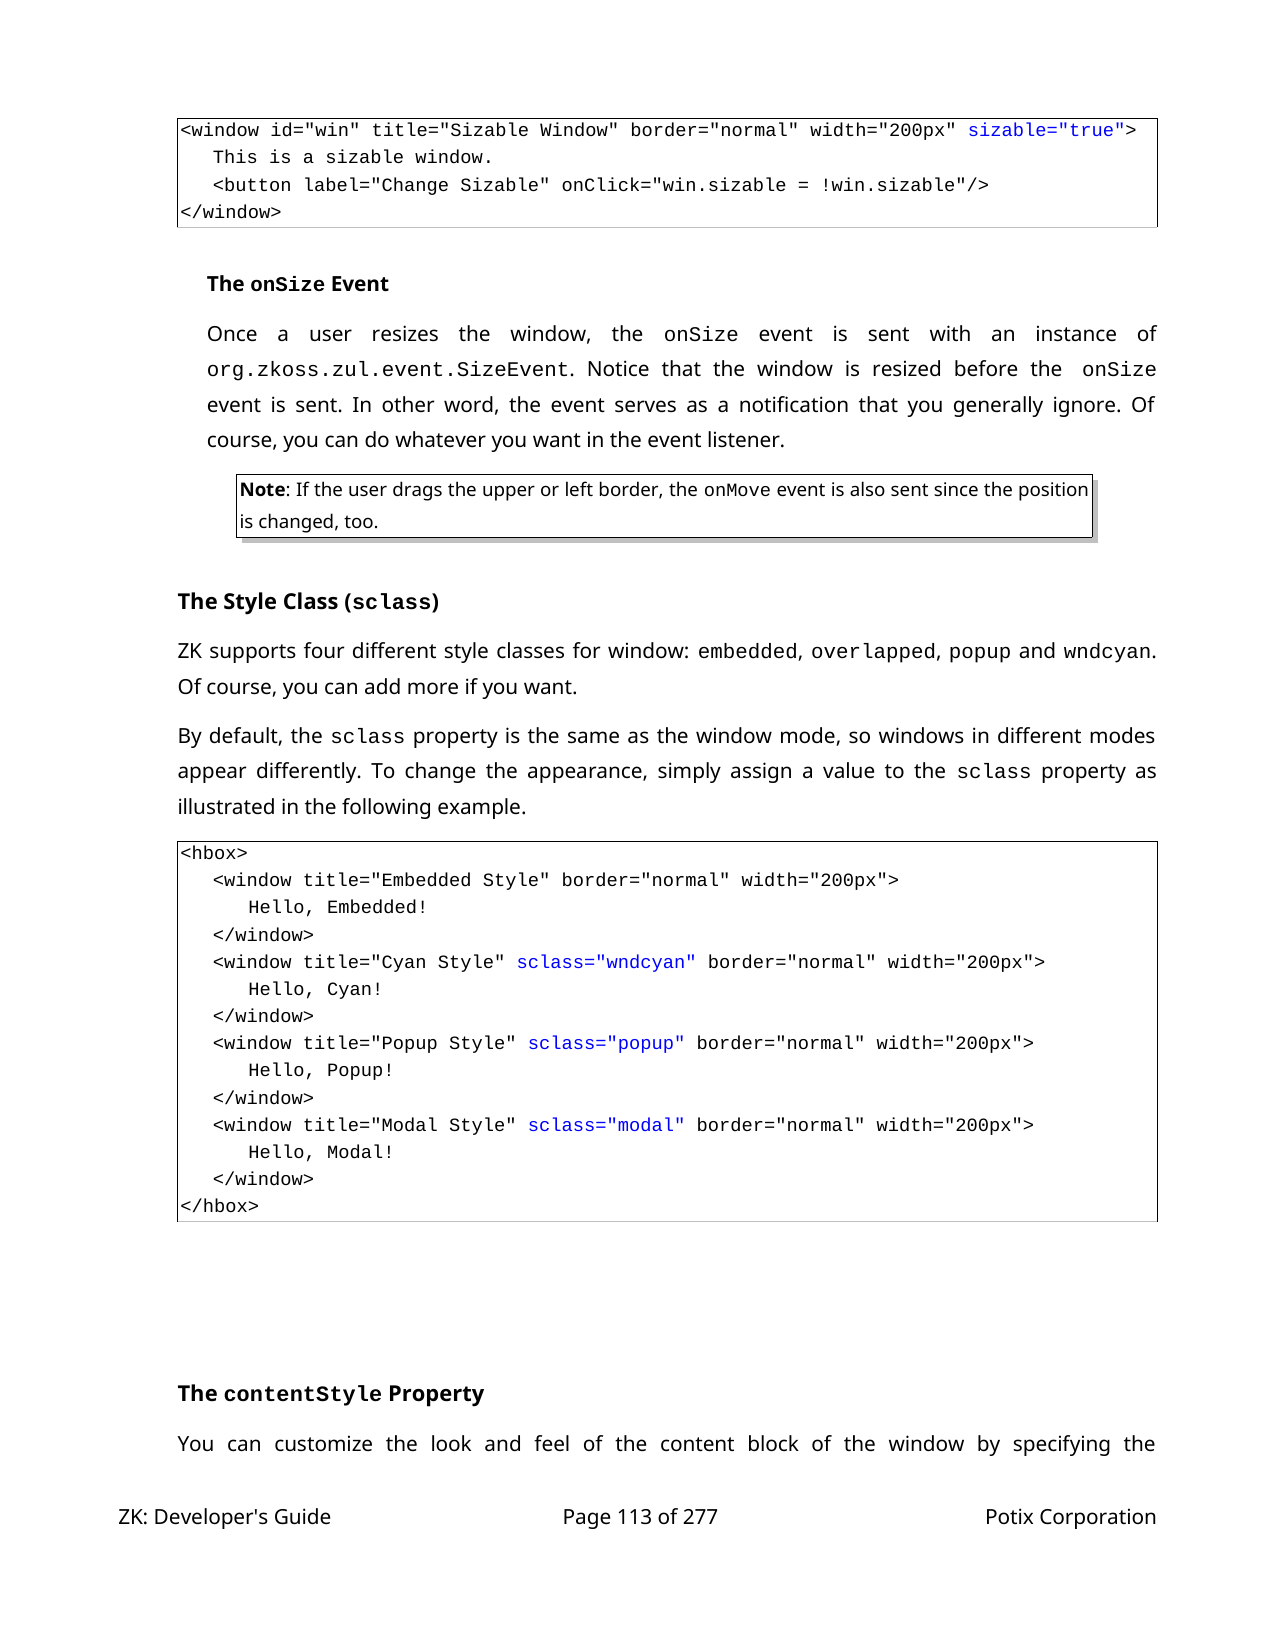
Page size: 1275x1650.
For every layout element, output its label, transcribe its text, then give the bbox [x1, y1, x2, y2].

subtitle The onSize Event [207, 269, 1157, 298]
text <window title="Popup Style" sclass="popup" border="normal" width="200px"> [178, 1031, 1157, 1055]
text Hello, Popup! [178, 1058, 1157, 1083]
text </window> [178, 1086, 1157, 1110]
text <window title="Modal Style" sclass="modal" border="normal" width="200px"> [178, 1113, 1157, 1137]
text <window title="Embedded Style" border="normal" width="200px"> [178, 868, 1157, 892]
text </hbox> [178, 1194, 1157, 1221]
text </window> [178, 1167, 1157, 1191]
text <button label="Change Sizable" onClick="win.sizable = !win.sizable"/> [178, 172, 1157, 197]
subtitle The contentStyle Property [177, 1378, 1157, 1408]
text </window> [178, 922, 1157, 947]
text You can customize the look and feel of the content block of the window by specifying the [177, 1429, 1157, 1457]
text Note: If the user drags the upper or left border, the onMove event is also sent since the position is changed, too. [237, 475, 1092, 537]
text Hello, Cyan! [178, 977, 1157, 1001]
text By default, the sclass property is the same as the window mode, so windows in different modes appear differently. To change the appearance, simply assign a value to the sclass property as illustrated in the following example. [177, 721, 1157, 820]
text Hello, Modal! [178, 1140, 1157, 1164]
subtitle The Style Class (sclass) [177, 586, 1157, 616]
text <window id="win" title="Sizable Window" border="normal" width="200px" sizable="true"> [178, 119, 1157, 142]
text </window> [178, 200, 1157, 227]
text </window> [178, 1004, 1157, 1028]
text This is a sizable window. [178, 145, 1157, 169]
text <window title="Cyan Style" sclass="wndcyan" border="normal" width="200px"> [178, 949, 1157, 974]
text Once a user resizes the window, the onSize event is sent with an instance of org.zkoss.zul.event.SizeEvent. Notice that the window is resized before the onSize event is sent. In other word, the event serves as a notification that you generally ignore. Of course, you can do whatever you want in the event listener. [207, 319, 1157, 453]
text ZK supports four different style classes for window: embedded, overlapped, popup and wndcyan. Of course, you can add more if you want. [177, 637, 1157, 700]
text Hello, Embedded! [178, 895, 1157, 919]
text <hbox> [178, 842, 1157, 865]
